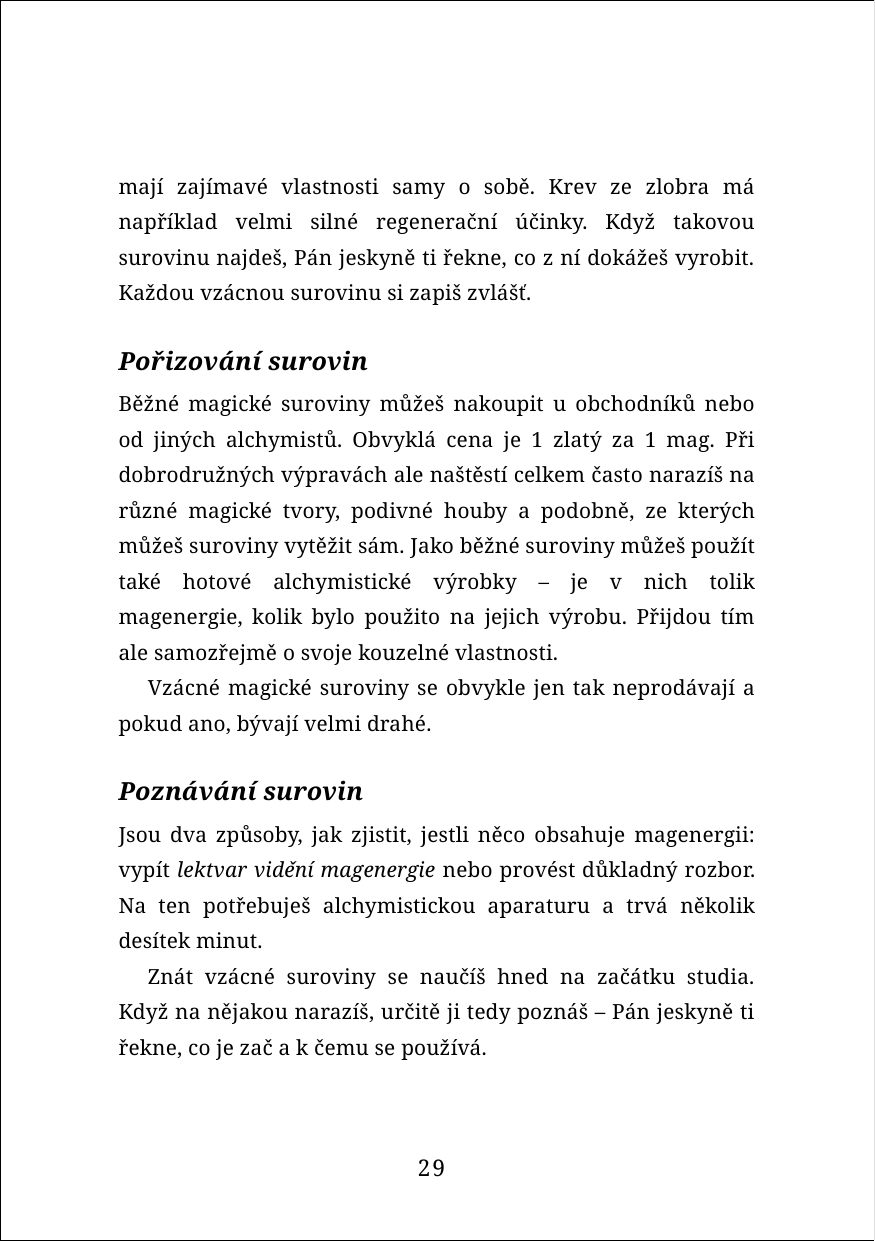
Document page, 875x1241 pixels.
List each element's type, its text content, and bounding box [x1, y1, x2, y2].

text mají zajímavé vlastnosti samy o sobě. Krev ze zlobra má například velmi silné regenerační účinky. Když takovou surovinu najdeš, Pán jeskyně ti řekne, co z ní dokážeš vyrobit. Každou vzácnou surovinu si zapiš zvlášť. [118, 172, 756, 307]
subtitle Pořizování surovin [118, 343, 756, 377]
text Jsou dva způsoby, jak zjistit, jestli něco obsahuje magenergii: vypít lektvar vidění magenergie nebo provést důkladný rozbor. Na ten potřebuješ alchymistickou aparaturu a trvá několik desítek minut. Znát vzácné suroviny se naučíš hned na začátku studia. Když na nějakou narazíš, určitě ji tedy poznáš – Pán jeskyně ti řekne, co je zač a k čemu se používá. [118, 820, 756, 1061]
text Běžné magické suroviny můžeš nakoupit u obchodníků nebo od jiných alchymistů. Obvyklá cena je 1 zlatý za 1 mag. Při dobrodružných výpravách ale naštěstí celkem často narazíš na různé magické tvory, podivné houby a podobně, ze kterých můžeš suroviny vytěžit sám. Jako běžné suroviny můžeš použít také hotové alchymistické výrobky – je v nich tolik magenergie, kolik bylo použito na jejich výrobu. Přijdou tím ale samozřejmě o svoje kouzelné vlastnosti. Vzácné magické suroviny se obvykle jen tak neprodávají a pokud ano, bývají velmi drahé. [118, 389, 756, 737]
subtitle Poznávání surovin [118, 774, 756, 808]
